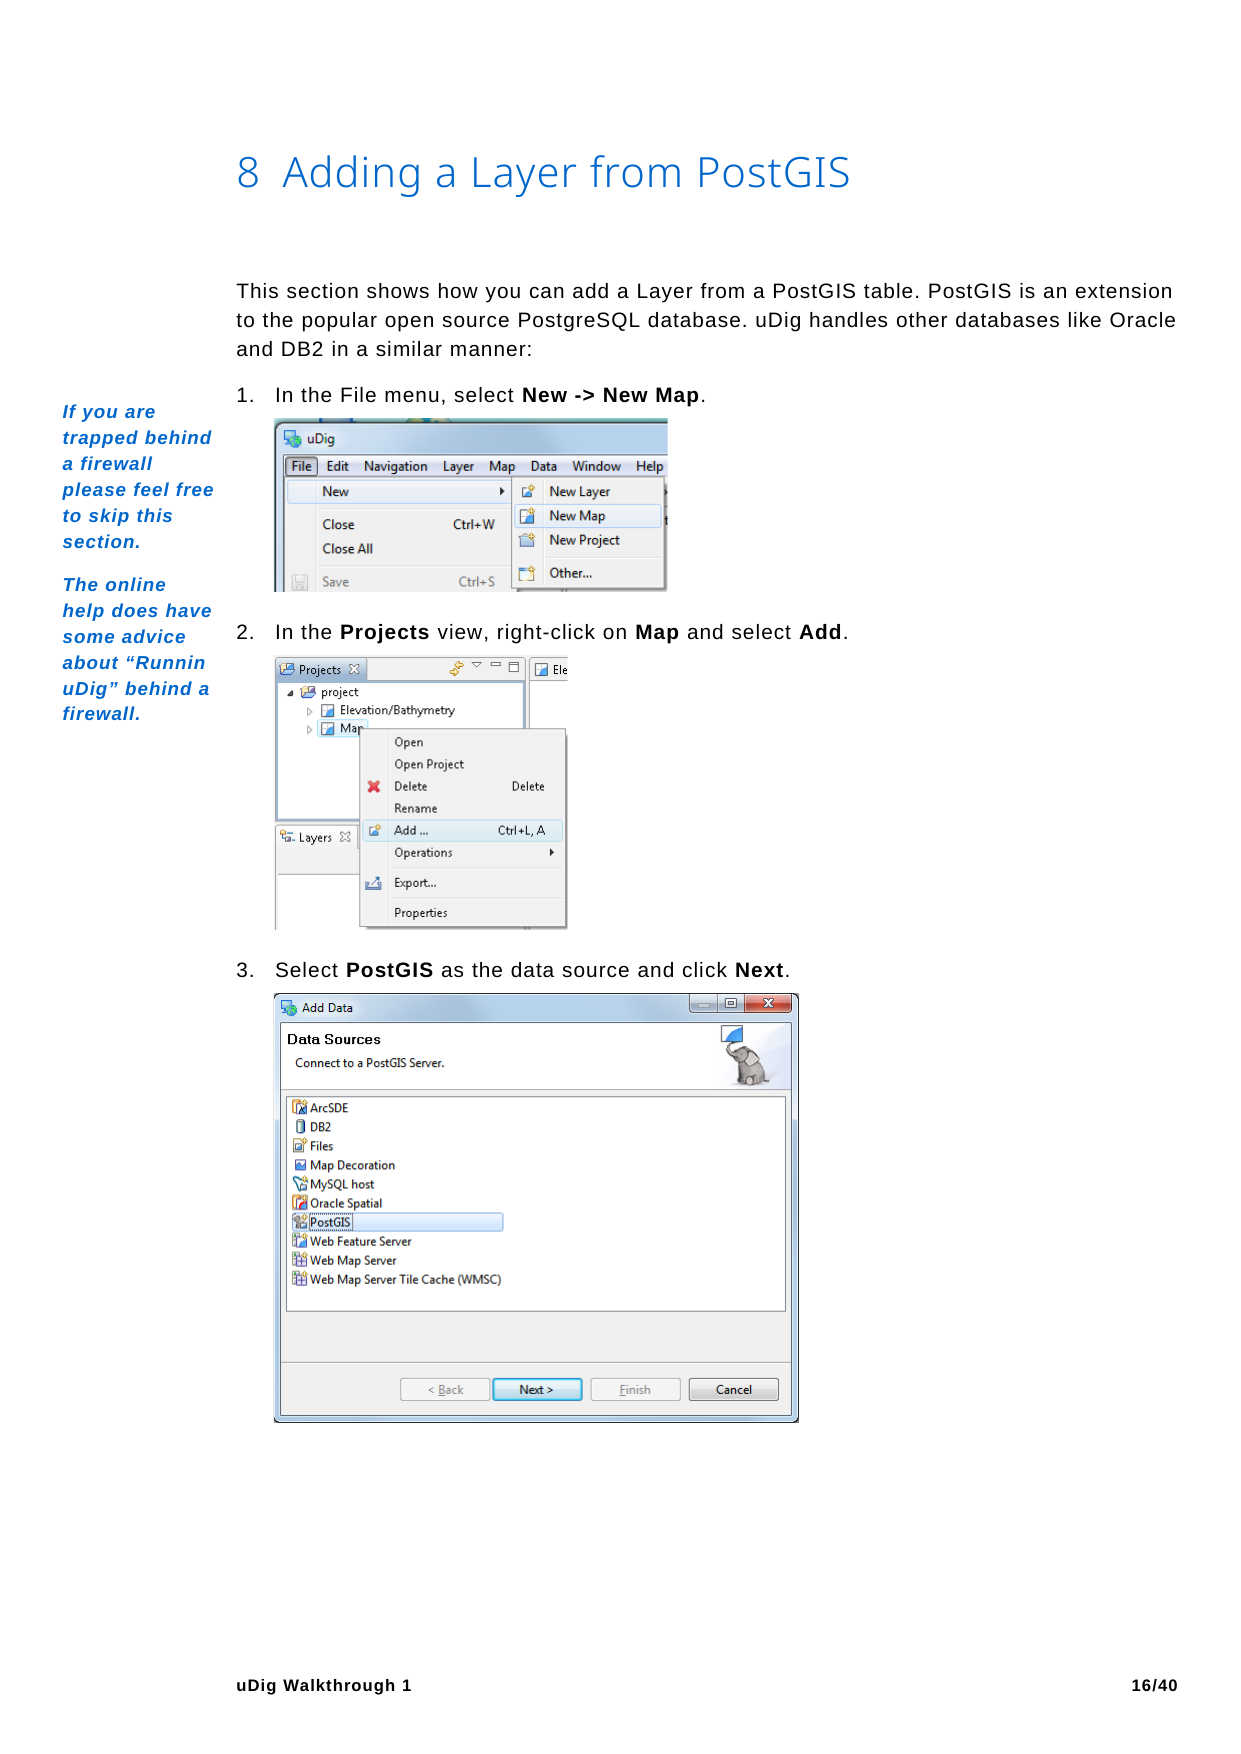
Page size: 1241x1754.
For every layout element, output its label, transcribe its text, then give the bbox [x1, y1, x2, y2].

picture [273, 993, 799, 1423]
list Select PostGIS as the data source and click Next. [236, 958, 1181, 1434]
list The online help does have some advice about “Runnin uDig” behind a firewall. [62, 574, 216, 725]
picture [273, 418, 668, 592]
text This section shows how you can add a Layer from a PostGIS table. PostGIS is an extension to the popular open source PostgreSQL database. uDig handles other databases like Oracle and DB2 in a similar manner: [236, 279, 1181, 360]
list In the Projects view, right-click on Map and select Add. [236, 619, 1181, 941]
picture [273, 655, 568, 930]
list If you are trapped behind a firewall please feel free to skip this section. [62, 401, 216, 552]
list In the File menu, select New -> New Map. [236, 382, 1181, 603]
subtitle Adding a Layer from PostGIS [236, 143, 1181, 200]
